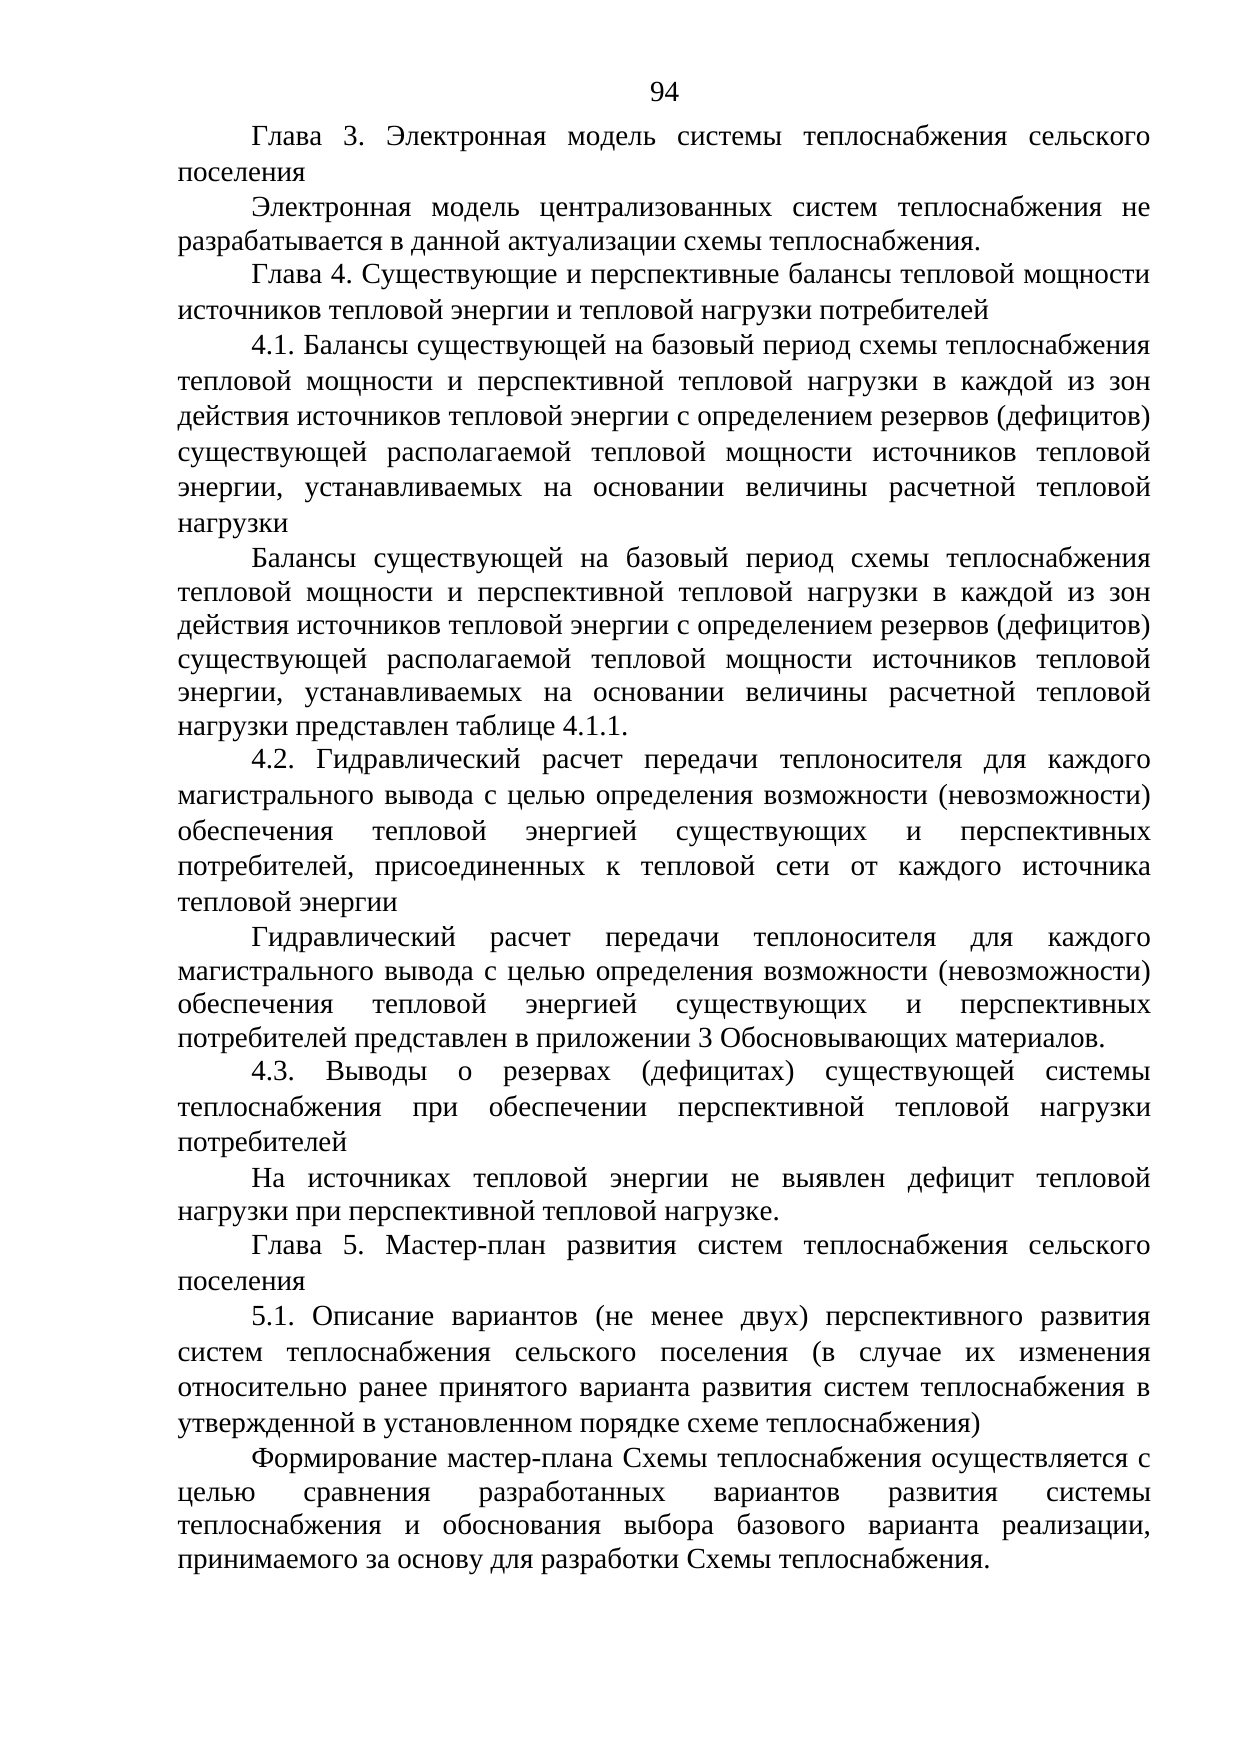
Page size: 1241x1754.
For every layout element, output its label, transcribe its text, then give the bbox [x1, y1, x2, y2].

text Гидравлический расчет передачи теплоносителя для каждого магистрального вывода с целью определения возможности (невозможности) обеспечения тепловой энергией существующих и перспективных потребителей представлен в приложении 3 Обосновывающих материалов. [177, 919, 1152, 1053]
text Глава 4. Существующие и перспективные балансы тепловой мощности источников тепловой энергии и тепловой нагрузки потребителей [177, 256, 1152, 325]
text Глава 3. Электронная модель системы теплоснабжения сельского поселения [177, 118, 1152, 187]
text Формирование мастер-плана Схемы теплоснабжения осуществляется с целью сравнения разработанных вариантов развития системы теплоснабжения и обоснования выбора базового варианта реализации, принимаемого за основу для разработки Схемы теплоснабжения. [177, 1440, 1152, 1574]
text 4.3. Выводы о резервах (дефицитах) существующей системы теплоснабжения при обеспечении перспективной тепловой нагрузки потребителей [177, 1053, 1152, 1158]
text Электронная модель централизованных систем теплоснабжения не разрабатывается в данной актуализации схемы теплоснабжения. [177, 189, 1152, 256]
text Глава 5. Мастер-план развития систем теплоснабжения сельского поселения [177, 1227, 1152, 1296]
text 4.1. Балансы существующей на базовый период схемы теплоснабжения тепловой мощности и перспективной тепловой нагрузки в каждой из зон действия источников тепловой энергии с определением резервов (дефицитов) существующей располагаемой тепловой мощности источников тепловой энергии, устанавливаемых на основании величины расчетной тепловой нагрузки [177, 327, 1152, 538]
text 5.1. Описание вариантов (не менее двух) перспективного развития систем теплоснабжения сельского поселения (в случае их изменения относительно ранее принятого варианта развития систем теплоснабжения в утвержденной в установленном порядке схеме теплоснабжения) [177, 1298, 1152, 1438]
text На источниках тепловой энергии не выявлен дефицит тепловой нагрузки при перспективной тепловой нагрузке. [177, 1160, 1152, 1227]
text 4.2. Гидравлический расчет передачи теплоносителя для каждого магистрального вывода с целью определения возможности (невозможности) обеспечения тепловой энергией существующих и перспективных потребителей, присоединенных к тепловой сети от каждого источника тепловой энергии [177, 742, 1152, 917]
text Балансы существующей на базовый период схемы теплоснабжения тепловой мощности и перспективной тепловой нагрузки в каждой из зон действия источников тепловой энергии с определением резервов (дефицитов) существующей располагаемой тепловой мощности источников тепловой энергии, устанавливаемых на основании величины расчетной тепловой нагрузки представлен таблице 4.1.1. [177, 540, 1152, 742]
